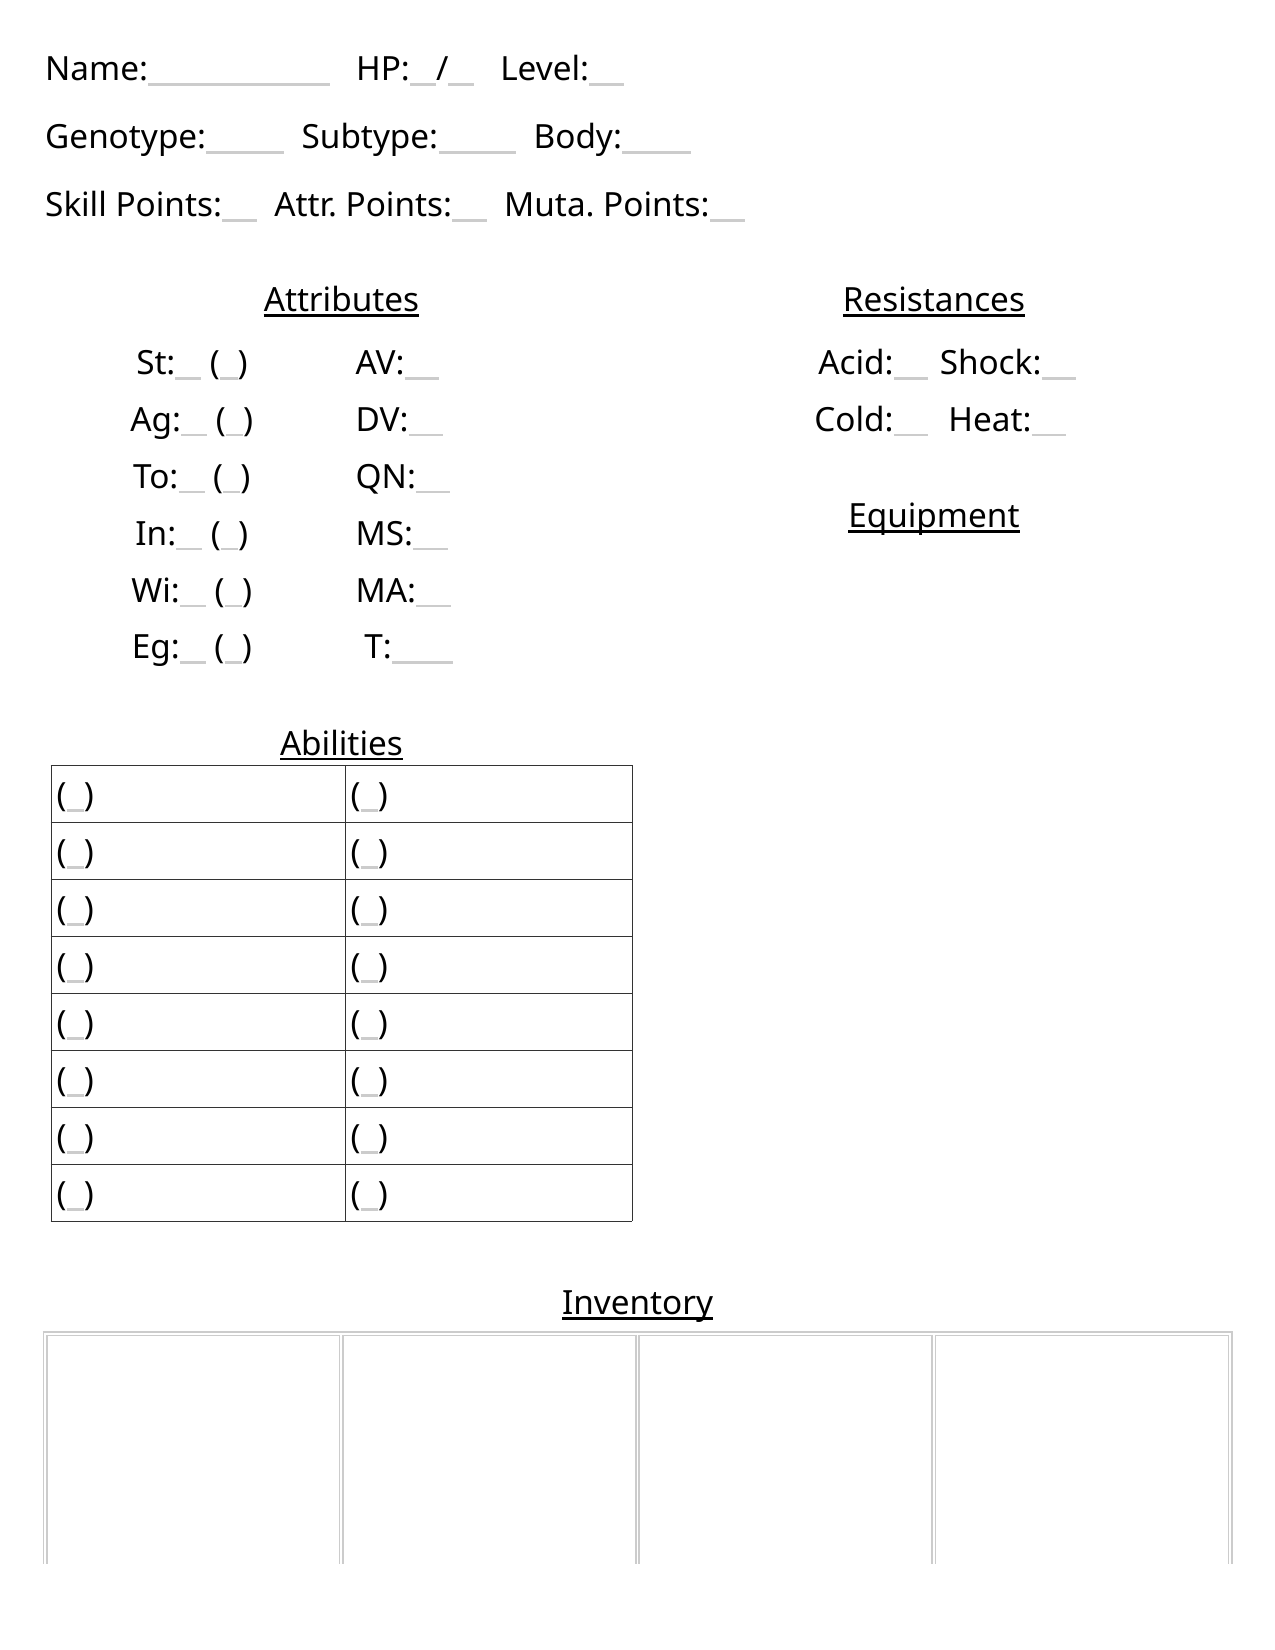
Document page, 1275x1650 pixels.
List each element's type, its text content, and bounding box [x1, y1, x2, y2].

table_cell MS: [332, 504, 632, 561]
table_header St: ( ) [51, 333, 332, 390]
table_cell T: [332, 618, 632, 674]
table_cell [640, 1507, 931, 1564]
table_cell ( ) [346, 994, 632, 1050]
table_cell MA: [332, 561, 632, 617]
table_cell [48, 1450, 339, 1507]
table_cell ( ) [52, 880, 345, 936]
table_header [640, 1336, 931, 1393]
table_cell ( ) [52, 823, 345, 879]
text Skill Points: Attr. Points: Muta. Points: [45, 181, 1230, 227]
table_cell ( ) [346, 937, 632, 993]
table_cell ( ) [52, 1051, 345, 1107]
table_cell [48, 1507, 339, 1564]
table_cell Heat: [934, 390, 1224, 447]
table_cell ( ) [52, 994, 345, 1050]
table_cell [640, 1450, 931, 1507]
table_header Resistances [638, 271, 1230, 327]
table_cell Cold: [643, 390, 934, 447]
table_cell Ag: ( ) [51, 390, 332, 447]
table_header Acid: [643, 333, 934, 390]
table_header [344, 1336, 635, 1393]
table_header AV: [332, 333, 632, 390]
table_header ( ) [52, 766, 345, 822]
table_cell ( ) [52, 937, 345, 993]
table_cell ( ) [346, 880, 632, 936]
table_cell [48, 1393, 339, 1450]
table_cell ( ) [52, 1165, 345, 1221]
table_header Shock: [934, 333, 1224, 390]
table_header [936, 1336, 1228, 1393]
table_cell ( ) [346, 1165, 632, 1221]
table_header [48, 1336, 339, 1393]
table_header Attributes [45, 271, 637, 327]
table_cell Abilities [45, 328, 637, 1227]
table_cell In: ( ) [51, 504, 332, 561]
table_cell [344, 1507, 635, 1564]
text Inventory [45, 1279, 1230, 1324]
text Name: HP: / Level: [45, 45, 1230, 90]
table_cell QN: [332, 447, 632, 504]
table_cell [344, 1450, 635, 1507]
table_cell Wi: ( ) [51, 561, 332, 617]
text Genotype: Subtype: Body: [45, 113, 1230, 158]
table_cell [936, 1393, 1228, 1450]
table_cell ( ) [346, 823, 632, 879]
table_cell ( ) [346, 1108, 632, 1164]
table_cell Eg: ( ) [51, 618, 332, 674]
table_cell [640, 1393, 931, 1450]
table_cell [936, 1450, 1228, 1507]
table_cell [936, 1507, 1228, 1564]
table_cell ( ) [346, 1051, 632, 1107]
table_cell [344, 1393, 635, 1450]
table_cell DV: [332, 390, 632, 447]
table_header ( ) [346, 766, 632, 822]
table_cell ( ) [52, 1108, 345, 1164]
table_cell To: ( ) [51, 447, 332, 504]
table_cell Equipment [638, 328, 1230, 1227]
